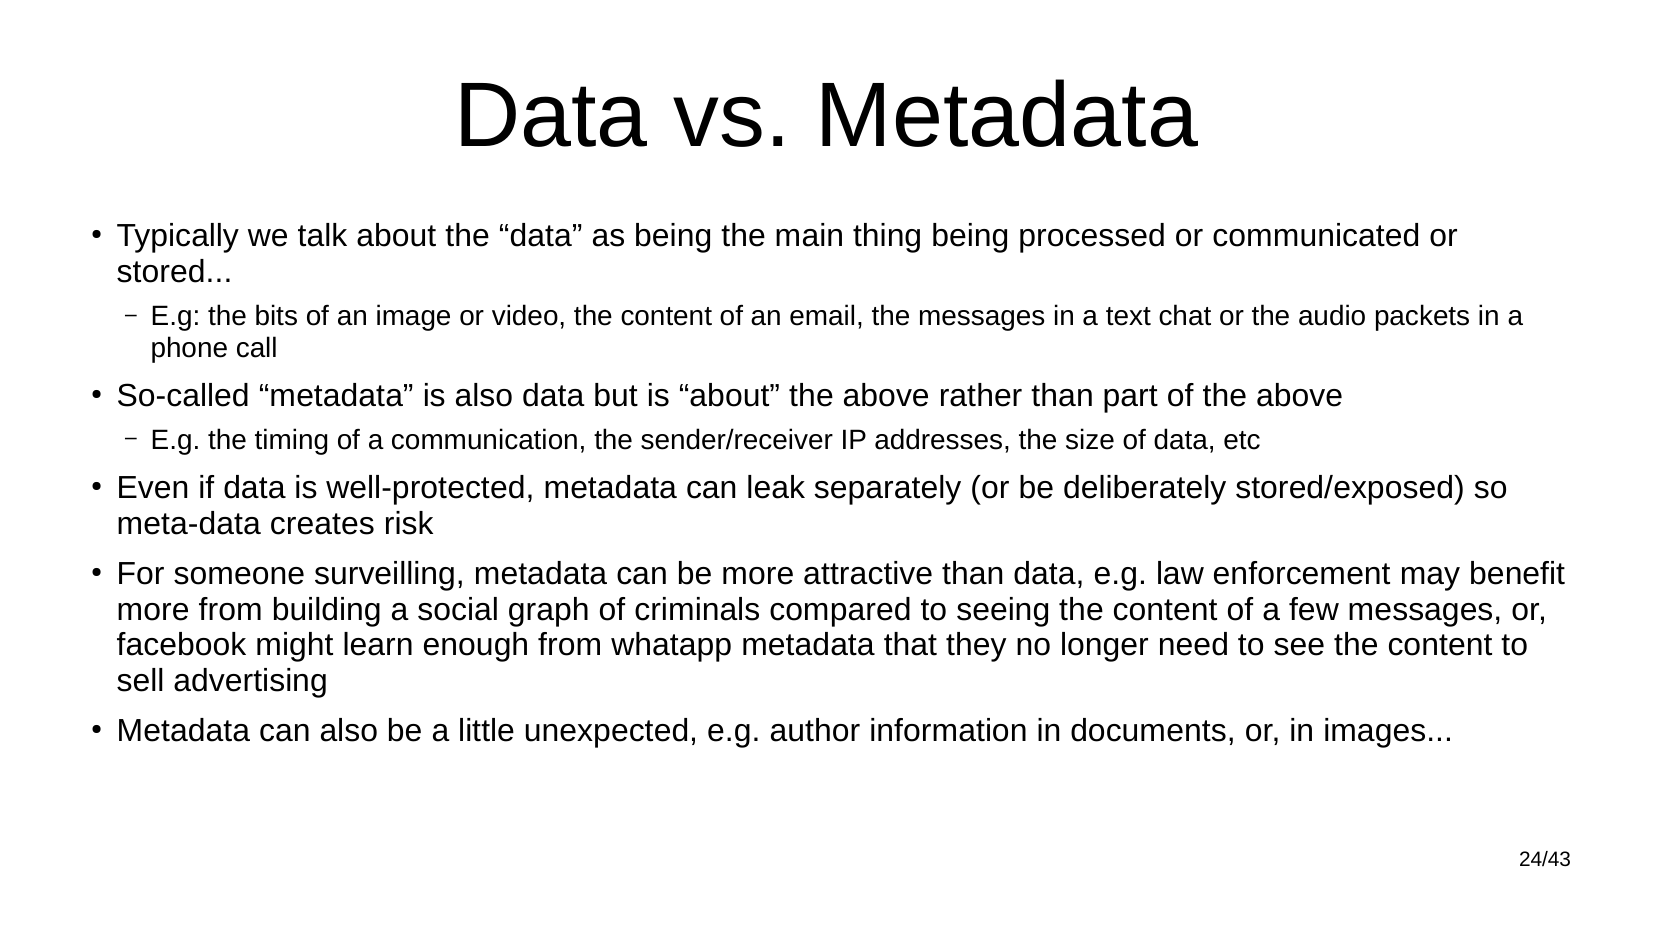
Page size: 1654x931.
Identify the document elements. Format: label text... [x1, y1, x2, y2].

list Typically we talk about the “data” as being the main thing being processed or communicated or stored... E.g: the bits of an image or video, the content of an email, the messages in a text chat or the audio packets in a phone call So-called “metadata” is also data but is “about” the above rather than part of the above E.g. the timing of a communication, the sender/receiver IP addresses, the size of data, etc Even if data is well-protected, metadata can leak separately (or be deliberately stored/exposed) so meta-data creates risk For someone surveilling, metadata can be more attractive than data, e.g. law enforcement may benefit more from building a social graph of criminals compared to seeing the content of a few messages, or, facebook might learn enough from whatapp metadata that they no longer need to see the content to sell advertising Metadata can also be a little unexpected, e.g. author information in documents, or, in images... [82, 217, 1571, 758]
title Data vs. Metadata [82, 37, 1571, 193]
